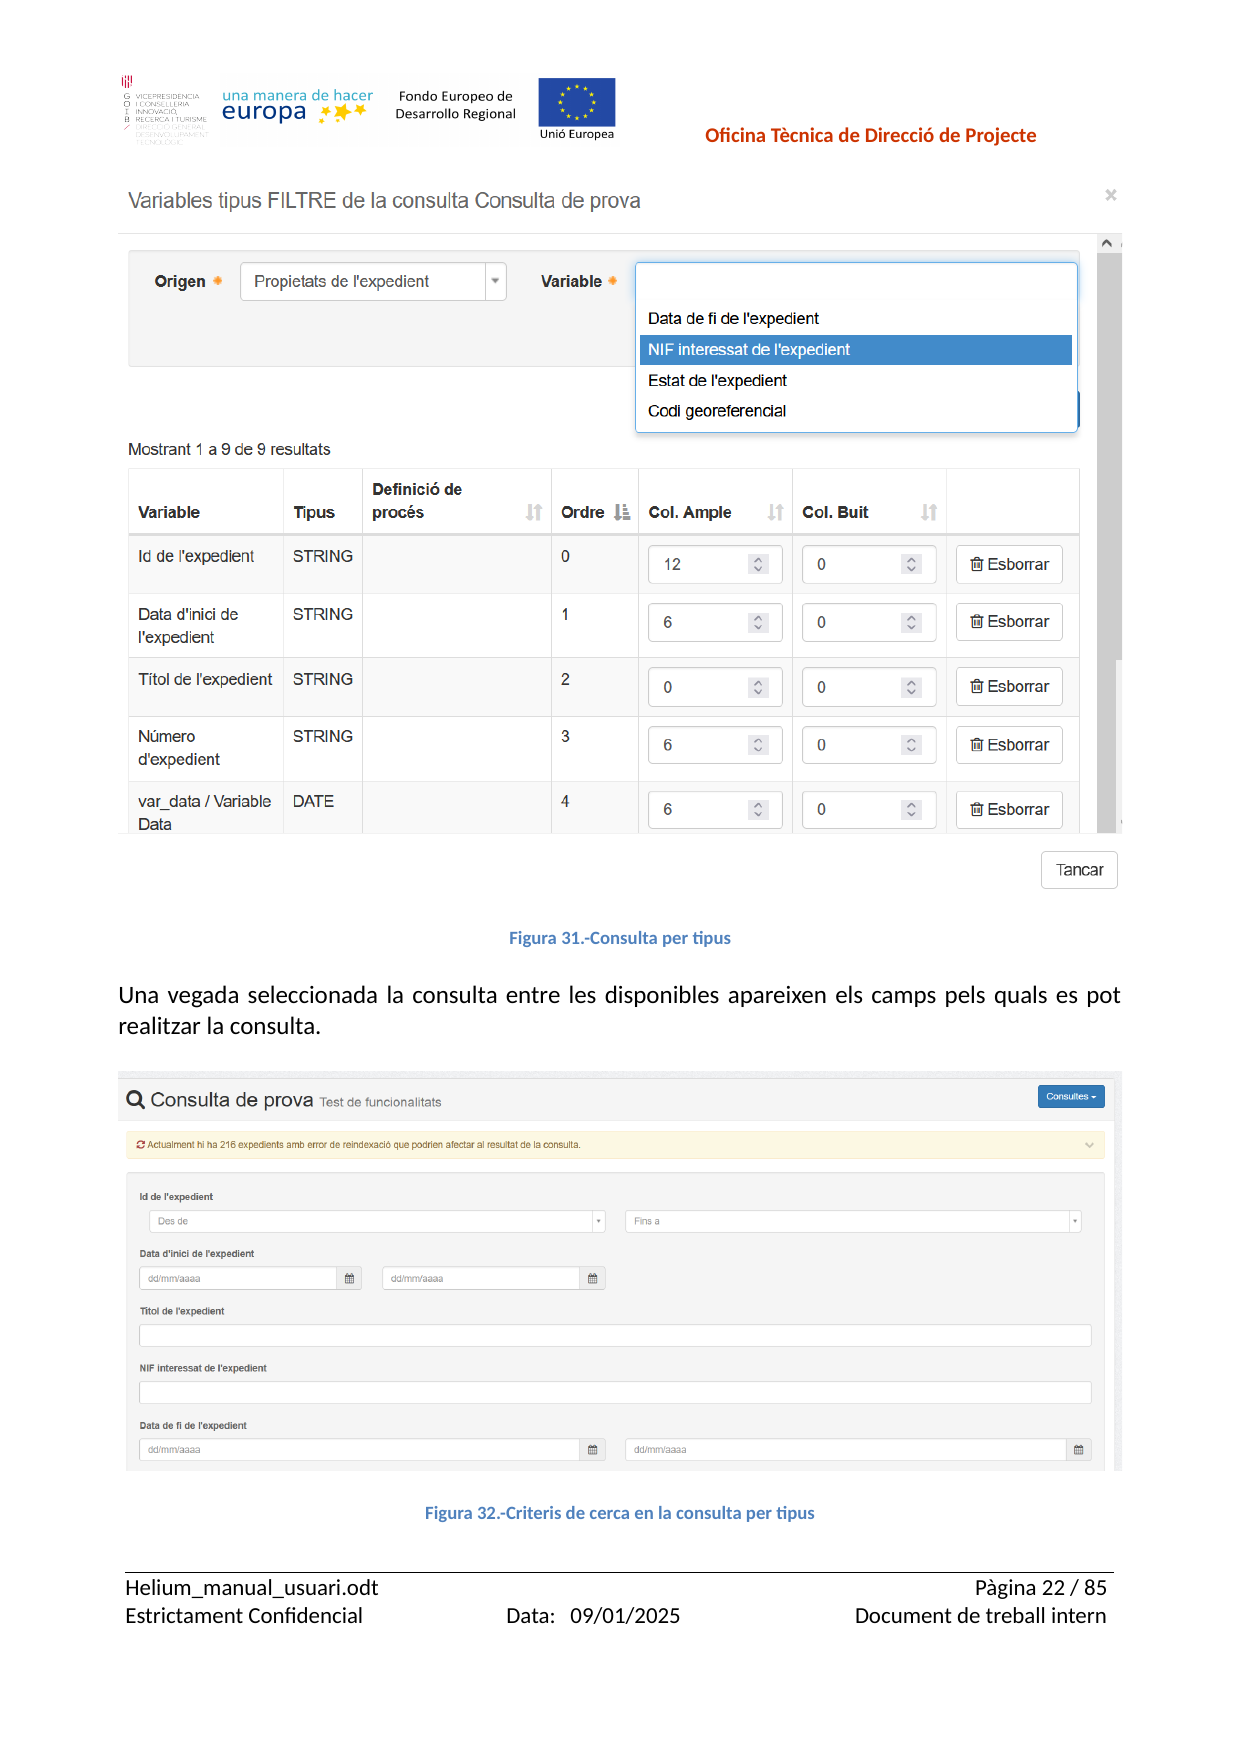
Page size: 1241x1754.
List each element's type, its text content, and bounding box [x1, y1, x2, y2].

picture [219, 73, 621, 147]
text Figura 31.-Consulta per tipus [118, 926, 1122, 949]
picture [118, 73, 213, 147]
text Figura 32.-Criteris de cerca en la consulta per tipus [118, 1501, 1122, 1524]
picture [118, 1071, 1123, 1471]
picture [118, 177, 1123, 896]
text Una vegada seleccionada la consulta entre les disponibles apareixen els camps pels quals es pot realitzar la consulta. [118, 979, 1122, 1041]
